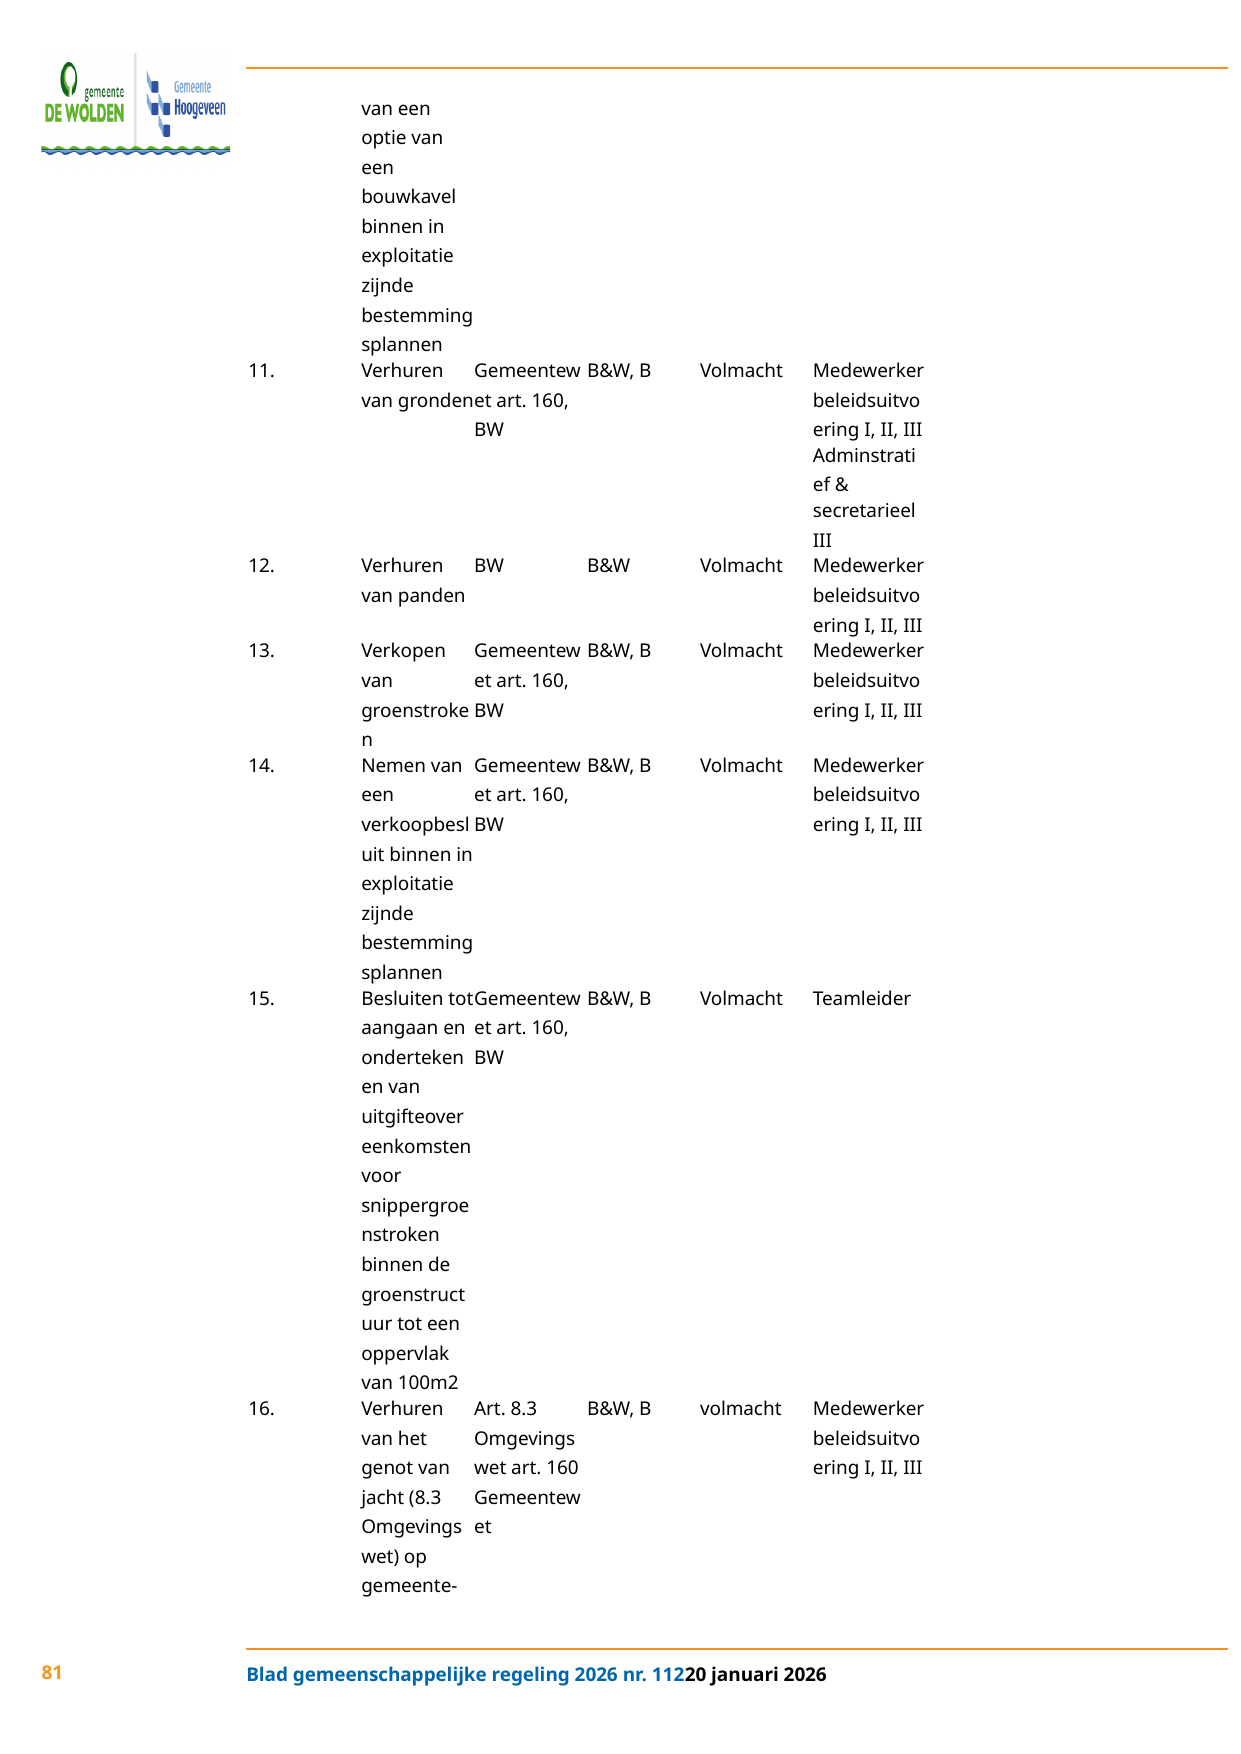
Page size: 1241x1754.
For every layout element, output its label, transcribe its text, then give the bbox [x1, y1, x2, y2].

table_cell Volmacht [700, 752, 813, 985]
table_cell [926, 638, 1038, 752]
table_cell [926, 95, 1038, 357]
table_cell [1039, 1421, 1152, 1598]
table_cell 15. [248, 985, 361, 1395]
table_cell Verhuren van gronden [361, 357, 474, 553]
table_cell Art. 8.3 Omgevingswet art. 160 Gemeentewet [474, 1395, 587, 1598]
table_cell B&W, B [587, 357, 700, 553]
table_cell Gemeentewet art. 160, BW [474, 752, 587, 985]
table_cell Nemen van een verkoopbesluit binnen in exploitatie zijnde bestemmingsplannen [361, 752, 474, 985]
table_cell B&W, B [587, 985, 700, 1395]
table_cell [1039, 95, 1152, 357]
table_cell Gemeentewet art. 160, BW [474, 985, 587, 1395]
table_cell Verhuren van panden [361, 553, 474, 638]
table_cell [248, 95, 361, 357]
table_cell BW [474, 553, 587, 638]
table_cell Verhuren van het genot van jacht (8.3 Omgevingswet) op gemeente- [361, 1395, 474, 1598]
table_cell [926, 985, 1038, 1395]
table_cell 12. [248, 553, 361, 638]
table_cell 14. [248, 752, 361, 985]
table_cell Besluiten tot aangaan en ondertekenen van uitgifteovereenkomsten voor snippergroenstroken binnen de groenstructuur tot een oppervlak van 100m2 [361, 985, 474, 1395]
table_cell Verkopen van groenstroken [361, 638, 474, 752]
table_cell [700, 95, 813, 357]
table_cell Volmacht [700, 638, 813, 752]
table_cell Adminstratief & [813, 442, 926, 497]
table_cell Gemeentewet art. 160, BW [474, 357, 587, 553]
table_cell Volmacht [700, 553, 813, 638]
table_cell Volmacht [700, 357, 813, 553]
table_cell [926, 752, 1038, 985]
table_cell [1039, 579, 1152, 638]
table_cell 11. [248, 357, 361, 553]
table_cell Medewerker beleidsuitvoering I, II, III [813, 752, 926, 985]
table_cell Medewerker beleidsuitvoering I, II, III [813, 638, 926, 752]
table_cell B&W [587, 553, 700, 638]
table_cell [1039, 778, 1152, 985]
table_cell [926, 357, 1038, 553]
table_cell [926, 1395, 1038, 1598]
picture [41, 47, 231, 172]
table_cell 13. [248, 638, 361, 752]
table_cell [474, 95, 587, 357]
table_cell Medewerker beleidsuitvoering I, II, III [813, 553, 926, 638]
table_cell B&W, B [587, 752, 700, 985]
table_cell [587, 95, 700, 357]
table_cell B&W, B [587, 638, 700, 752]
table_cell volmacht [700, 1395, 813, 1598]
table_cell Gemeentewet art. 160, BW [474, 638, 587, 752]
table_cell 16. [248, 1395, 361, 1598]
table_cell B&W, B [587, 1395, 700, 1598]
table_cell Medewerker beleidsuitvoering I, II, III [813, 1395, 926, 1598]
table_cell Teamleider [813, 985, 926, 1395]
table_cell Volmacht [700, 985, 813, 1395]
table_cell Medewerker beleidsuitvoering I, II, III [813, 357, 926, 442]
table_cell [813, 95, 926, 357]
table_cell van een optie van een bouwkavel binnen in exploitatie zijnde bestemmingsplannen [361, 95, 474, 357]
table_cell [926, 553, 1038, 638]
table_cell secretarieel III [813, 498, 926, 553]
